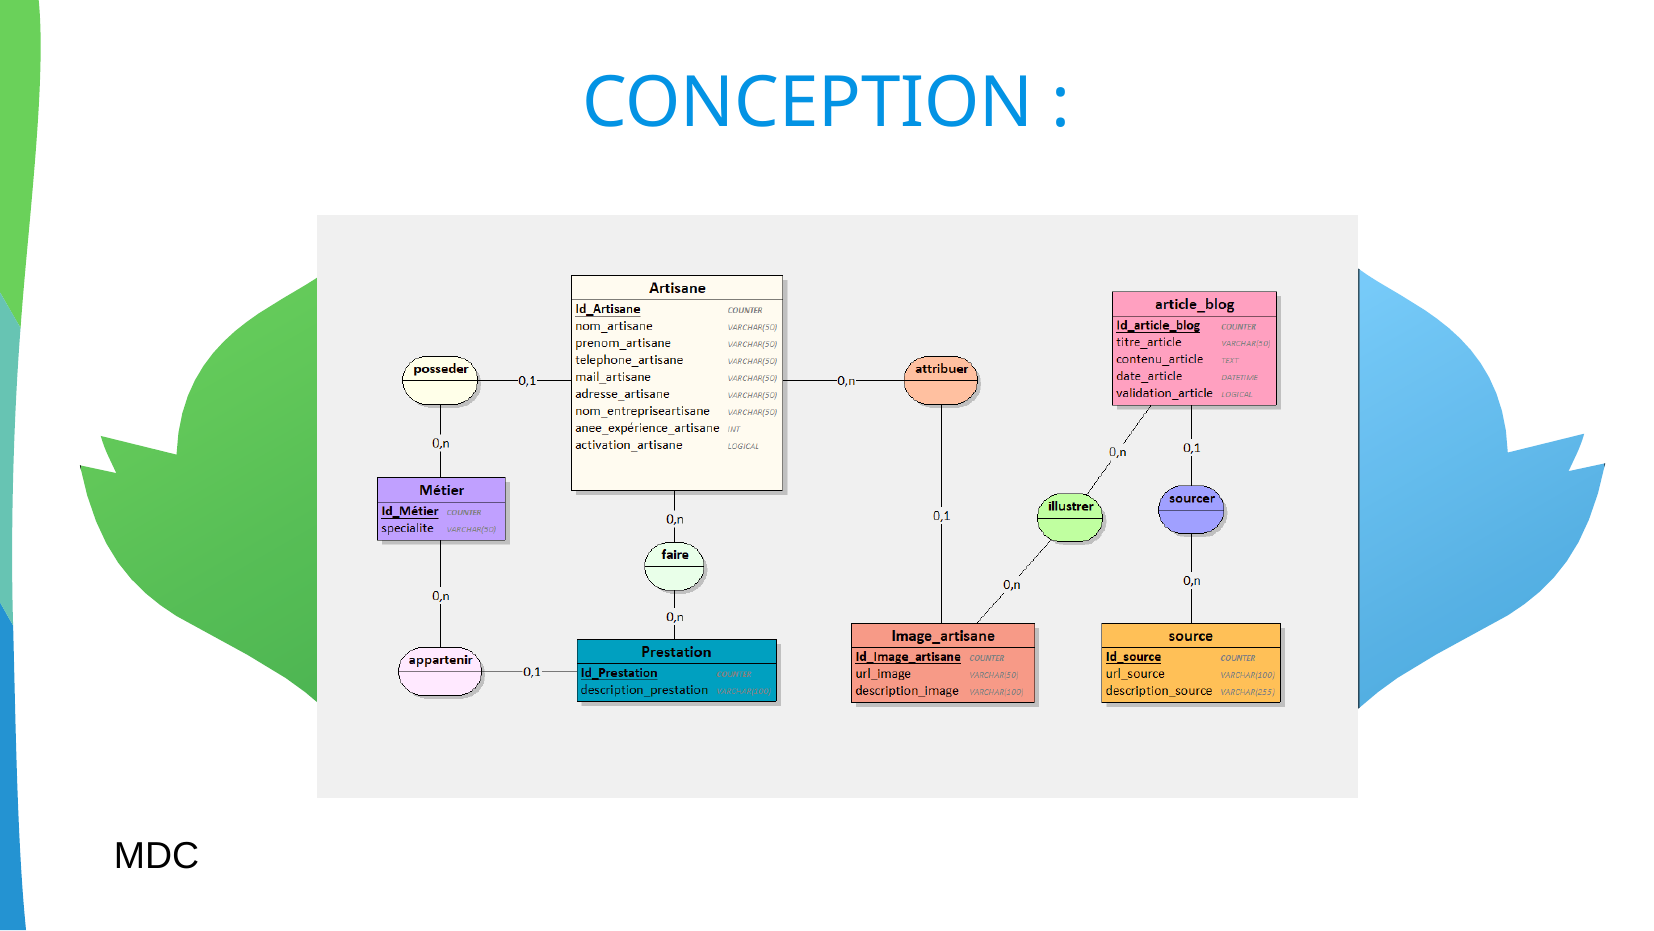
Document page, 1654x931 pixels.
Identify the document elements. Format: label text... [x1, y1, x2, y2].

text_box MDC [88, 826, 215, 884]
picture [317, 215, 1358, 798]
text_box CONCEPTION : [0, 47, 1654, 148]
text_box [79, 277, 317, 702]
text_box [1358, 268, 1606, 709]
